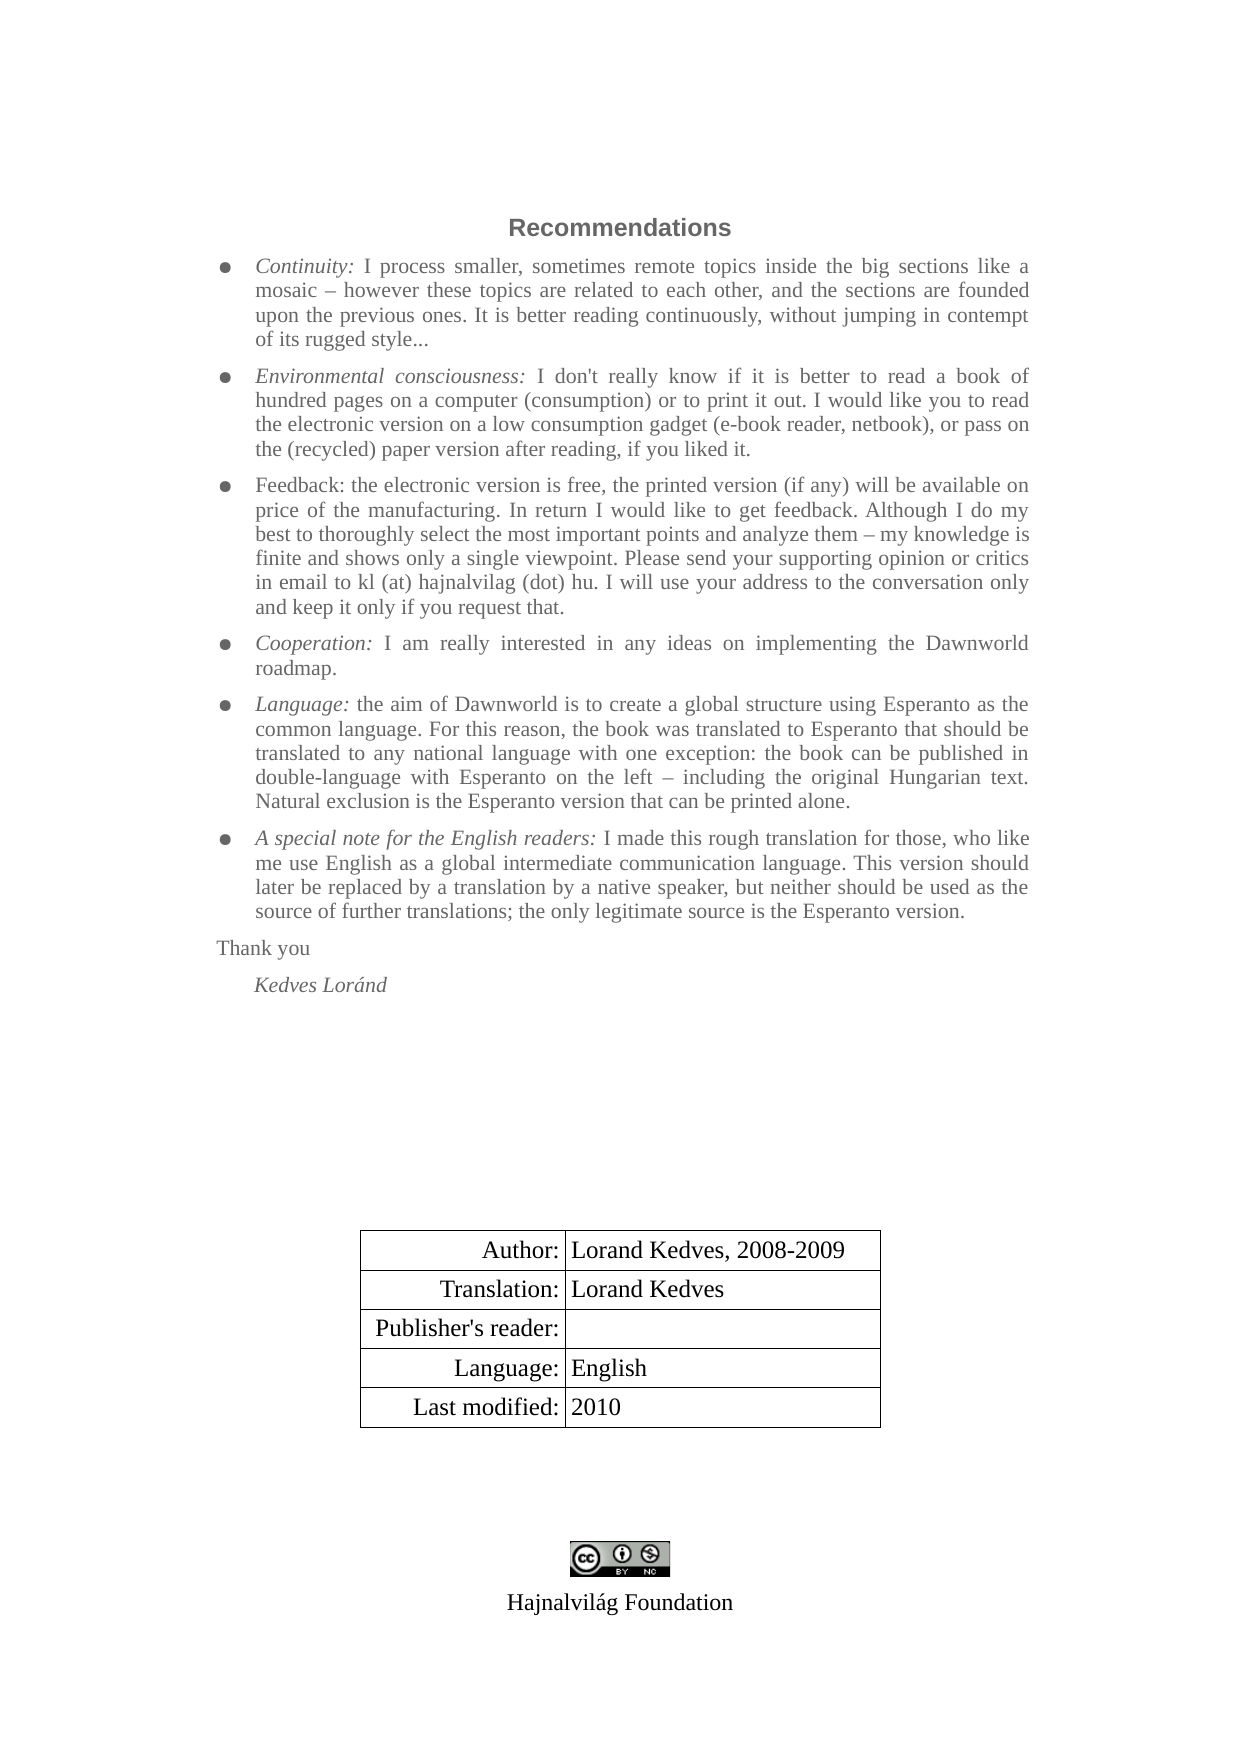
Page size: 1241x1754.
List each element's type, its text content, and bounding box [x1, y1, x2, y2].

list Feedback: the electronic version is free, the printed version (if any) will be available on price of the manufacturing. In return I would like to get feedback. Although I do my best to thoroughly select the most important points and analyze them – my knowledge is finite and shows only a single viewpoint. Please send your supporting opinion or critics in email to kl (at) hajnalvilag (dot) hu. I will use your address to the conversation only and keep it only if you request that. [218, 473, 1030, 619]
list Cooperation: I am really interested in any ideas on implementing the Dawnworld roadmap. [218, 631, 1030, 680]
picture [570, 1541, 671, 1577]
list Environmental consciousness: I don't really know if it is better to read a book of hundred pages on a computer (consumption) or to print it out. I would like you to read the electronic version on a low consumption gadget (e-book reader, netbook), or pass on the (recycled) paper version after reading, if you liked it. [218, 364, 1030, 461]
list A special note for the English readers: I made this rough translation for those, who like me use English as a global intermediate communication language. This version should later be replaced by a translation by a native speaker, but neither should be used as the source of further translations; the only legitimate source is the Esperanto version. [218, 826, 1030, 923]
table_cell [566, 1310, 880, 1348]
table_cell Last modified: [361, 1388, 565, 1427]
table_header Lorand Kedves, 2008-2009 [566, 1231, 880, 1269]
table_header Author: [361, 1231, 565, 1269]
table_cell Translation: [361, 1271, 565, 1309]
text Recommendations [180, 214, 1060, 242]
text Kedves Loránd [180, 973, 1060, 997]
table_cell 2010 [566, 1388, 880, 1427]
text Hajnalvilág Foundation [452, 1553, 788, 1615]
table_cell Language: [361, 1349, 565, 1387]
list Continuity: I process smaller, sometimes remote topics inside the big sections like a mosaic – however these topics are related to each other, and the sections are founded upon the previous ones. It is better reading continuously, without jumping in contempt of its rugged style... [218, 254, 1030, 351]
table_cell Publisher's reader: [361, 1310, 565, 1348]
list Language: the aim of Dawnworld is to create a global structure using Esperanto as the common language. For this reason, the book was translated to Esperanto that should be translated to any national language with one exception: the book can be published in double-language with Esperanto on the left – including the original Hungarian text. Natural exclusion is the Esperanto version that can be printed alone. [218, 692, 1030, 814]
table_cell Lorand Kedves [566, 1271, 880, 1309]
table_cell English [566, 1349, 880, 1387]
text Thank you [216, 936, 1060, 960]
